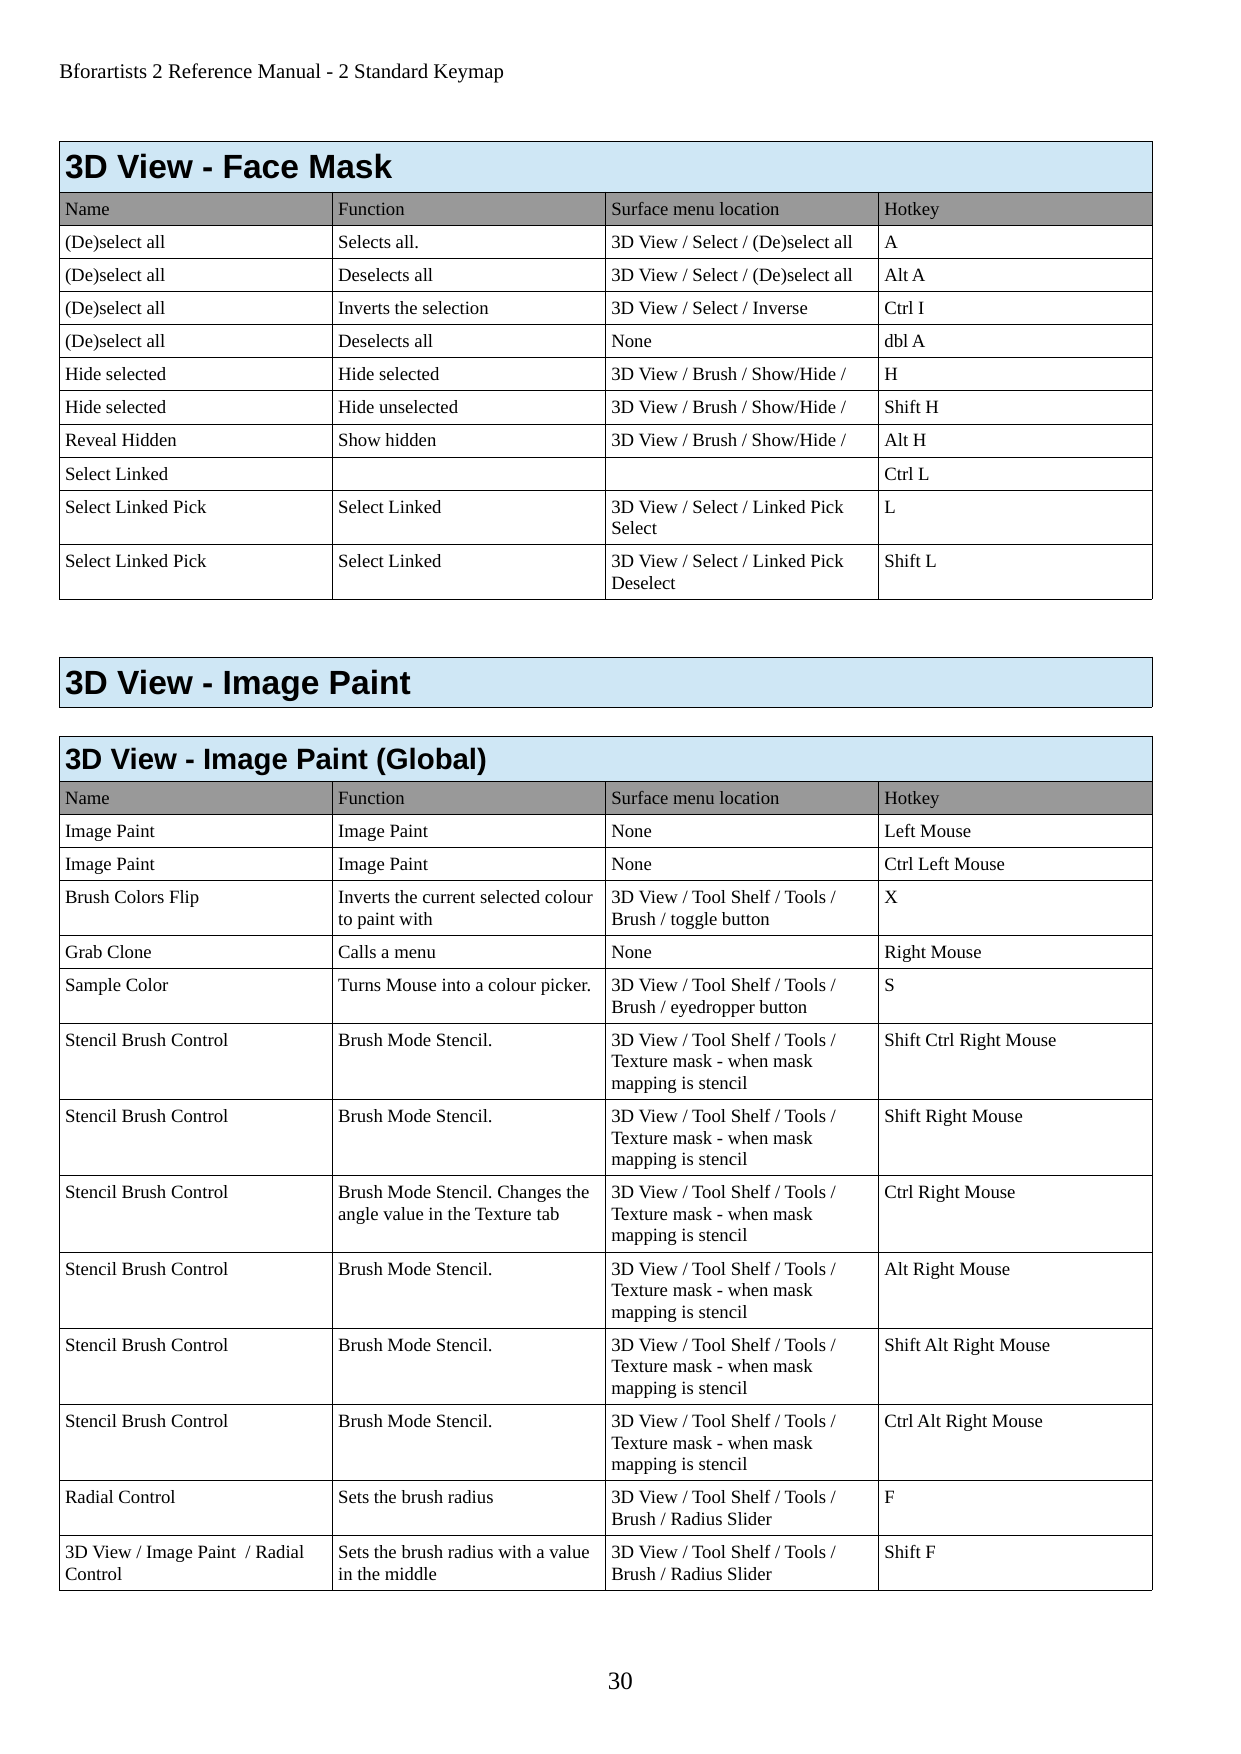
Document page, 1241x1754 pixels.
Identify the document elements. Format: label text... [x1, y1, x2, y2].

table_cell Stencil Brush Control [60, 1329, 332, 1404]
table_cell Stencil Brush Control [60, 1100, 332, 1175]
table_cell Stencil Brush Control [60, 1253, 332, 1328]
table_cell Selects all. [333, 226, 605, 258]
table_cell Grab Clone [60, 936, 332, 968]
table_cell 3D View / Image Paint / Radial Control [60, 1536, 332, 1590]
table_cell Brush Mode Stencil. [333, 1329, 605, 1404]
table_cell Brush Mode Stencil. [333, 1100, 605, 1175]
table_header 3D View - Image Paint (Global) [60, 737, 1152, 781]
table_cell Deselects all [333, 325, 605, 357]
table_cell Left Mouse [879, 815, 1152, 847]
table_cell Hotkey [879, 782, 1152, 814]
table_cell Alt A [879, 259, 1152, 291]
table_cell Show hidden [333, 425, 605, 457]
table_cell None [606, 936, 878, 968]
table_cell Alt Right Mouse [879, 1253, 1152, 1328]
table_cell [606, 458, 878, 490]
table_cell X [879, 881, 1152, 935]
table_cell Shift Ctrl Right Mouse [879, 1024, 1152, 1099]
table_cell Brush Mode Stencil. [333, 1253, 605, 1328]
table_cell Image Paint [60, 815, 332, 847]
table_cell Right Mouse [879, 936, 1152, 968]
table_cell Radial Control [60, 1481, 332, 1535]
table_cell Function [333, 193, 605, 225]
table_cell 3D View / Select / (De)select all [606, 226, 878, 258]
table_cell Calls a menu [333, 936, 605, 968]
table_cell Stencil Brush Control [60, 1024, 332, 1099]
table_cell Ctrl I [879, 292, 1152, 324]
table_cell Hide selected [60, 391, 332, 423]
table_cell dbl A [879, 325, 1152, 357]
table_cell 3D View / Select / Inverse [606, 292, 878, 324]
table_cell Select Linked [333, 545, 605, 599]
table_cell Inverts the selection [333, 292, 605, 324]
table_cell Shift L [879, 545, 1152, 599]
table_cell [333, 458, 605, 490]
table_cell Select Linked Pick [60, 491, 332, 544]
table_cell Sets the brush radius [333, 1481, 605, 1535]
table_cell None [606, 815, 878, 847]
table_cell Deselects all [333, 259, 605, 291]
table_cell Name [60, 782, 332, 814]
table_cell 3D View / Tool Shelf / Tools / Texture mask - when mask mapping is stencil [606, 1176, 878, 1252]
table_cell (De)select all [60, 292, 332, 324]
table_cell Image Paint [333, 848, 605, 880]
table_cell Shift Alt Right Mouse [879, 1329, 1152, 1404]
table_cell F [879, 1481, 1152, 1535]
table_cell None [606, 325, 878, 357]
table_cell Brush Mode Stencil. [333, 1024, 605, 1099]
table_cell 3D View / Tool Shelf / Tools / Texture mask - when mask mapping is stencil [606, 1100, 878, 1175]
table_cell 3D View / Brush / Show/Hide / [606, 358, 878, 390]
table_header 3D View - Face Mask [60, 142, 1152, 192]
table_cell Ctrl L [879, 458, 1152, 490]
table_cell 3D View / Brush / Show/Hide / [606, 425, 878, 457]
table_cell 3D View / Tool Shelf / Tools / Texture mask - when mask mapping is stencil [606, 1405, 878, 1480]
table_cell 3D View / Select / Linked Pick Deselect [606, 545, 878, 599]
table_cell Shift Right Mouse [879, 1100, 1152, 1175]
table_cell Select Linked [333, 491, 605, 544]
table_cell Select Linked [60, 458, 332, 490]
table_cell Reveal Hidden [60, 425, 332, 457]
table_cell Ctrl Right Mouse [879, 1176, 1152, 1252]
table_cell L [879, 491, 1152, 544]
table_cell Shift H [879, 391, 1152, 423]
table_cell Brush Mode Stencil. [333, 1405, 605, 1480]
table_cell Hide unselected [333, 391, 605, 423]
table_cell (De)select all [60, 226, 332, 258]
table_cell Select Linked Pick [60, 545, 332, 599]
table_cell A [879, 226, 1152, 258]
table_cell Function [333, 782, 605, 814]
table_cell Surface menu location [606, 193, 878, 225]
table_cell Brush Colors Flip [60, 881, 332, 935]
table_cell Shift F [879, 1536, 1152, 1590]
table_cell Brush Mode Stencil. Changes the angle value in the Texture tab [333, 1176, 605, 1252]
table_cell Sample Color [60, 969, 332, 1023]
table_cell 3D View / Select / Linked Pick Select [606, 491, 878, 544]
table_cell None [606, 848, 878, 880]
table_cell Stencil Brush Control [60, 1405, 332, 1480]
table_cell 3D View / Tool Shelf / Tools / Brush / toggle button [606, 881, 878, 935]
table_cell Inverts the current selected colour to paint with [333, 881, 605, 935]
table_cell Ctrl Alt Right Mouse [879, 1405, 1152, 1480]
table_cell (De)select all [60, 325, 332, 357]
table_cell (De)select all [60, 259, 332, 291]
table_cell 3D View / Tool Shelf / Tools / Texture mask - when mask mapping is stencil [606, 1024, 878, 1099]
table_cell Alt H [879, 425, 1152, 457]
table_cell Hide selected [60, 358, 332, 390]
table_cell Hide selected [333, 358, 605, 390]
table_cell S [879, 969, 1152, 1023]
table_cell Stencil Brush Control [60, 1176, 332, 1252]
table_cell Image Paint [60, 848, 332, 880]
table_cell 3D View / Tool Shelf / Tools / Texture mask - when mask mapping is stencil [606, 1329, 878, 1404]
table_cell Turns Mouse into a colour picker. [333, 969, 605, 1023]
table_cell Sets the brush radius with a value in the middle [333, 1536, 605, 1590]
table_cell 3D View / Tool Shelf / Tools / Texture mask - when mask mapping is stencil [606, 1253, 878, 1328]
table_cell 3D View / Tool Shelf / Tools / Brush / Radius Slider [606, 1481, 878, 1535]
table_header 3D View - Image Paint [60, 658, 1152, 707]
table_cell 3D View / Tool Shelf / Tools / Brush / eyedropper button [606, 969, 878, 1023]
table_cell 3D View / Brush / Show/Hide / [606, 391, 878, 423]
table_cell Hotkey [879, 193, 1152, 225]
table_cell Image Paint [333, 815, 605, 847]
table_cell Surface menu location [606, 782, 878, 814]
table_cell Ctrl Left Mouse [879, 848, 1152, 880]
table_cell 3D View / Tool Shelf / Tools / Brush / Radius Slider [606, 1536, 878, 1590]
table_cell Name [60, 193, 332, 225]
table_cell 3D View / Select / (De)select all [606, 259, 878, 291]
table_cell H [879, 358, 1152, 390]
